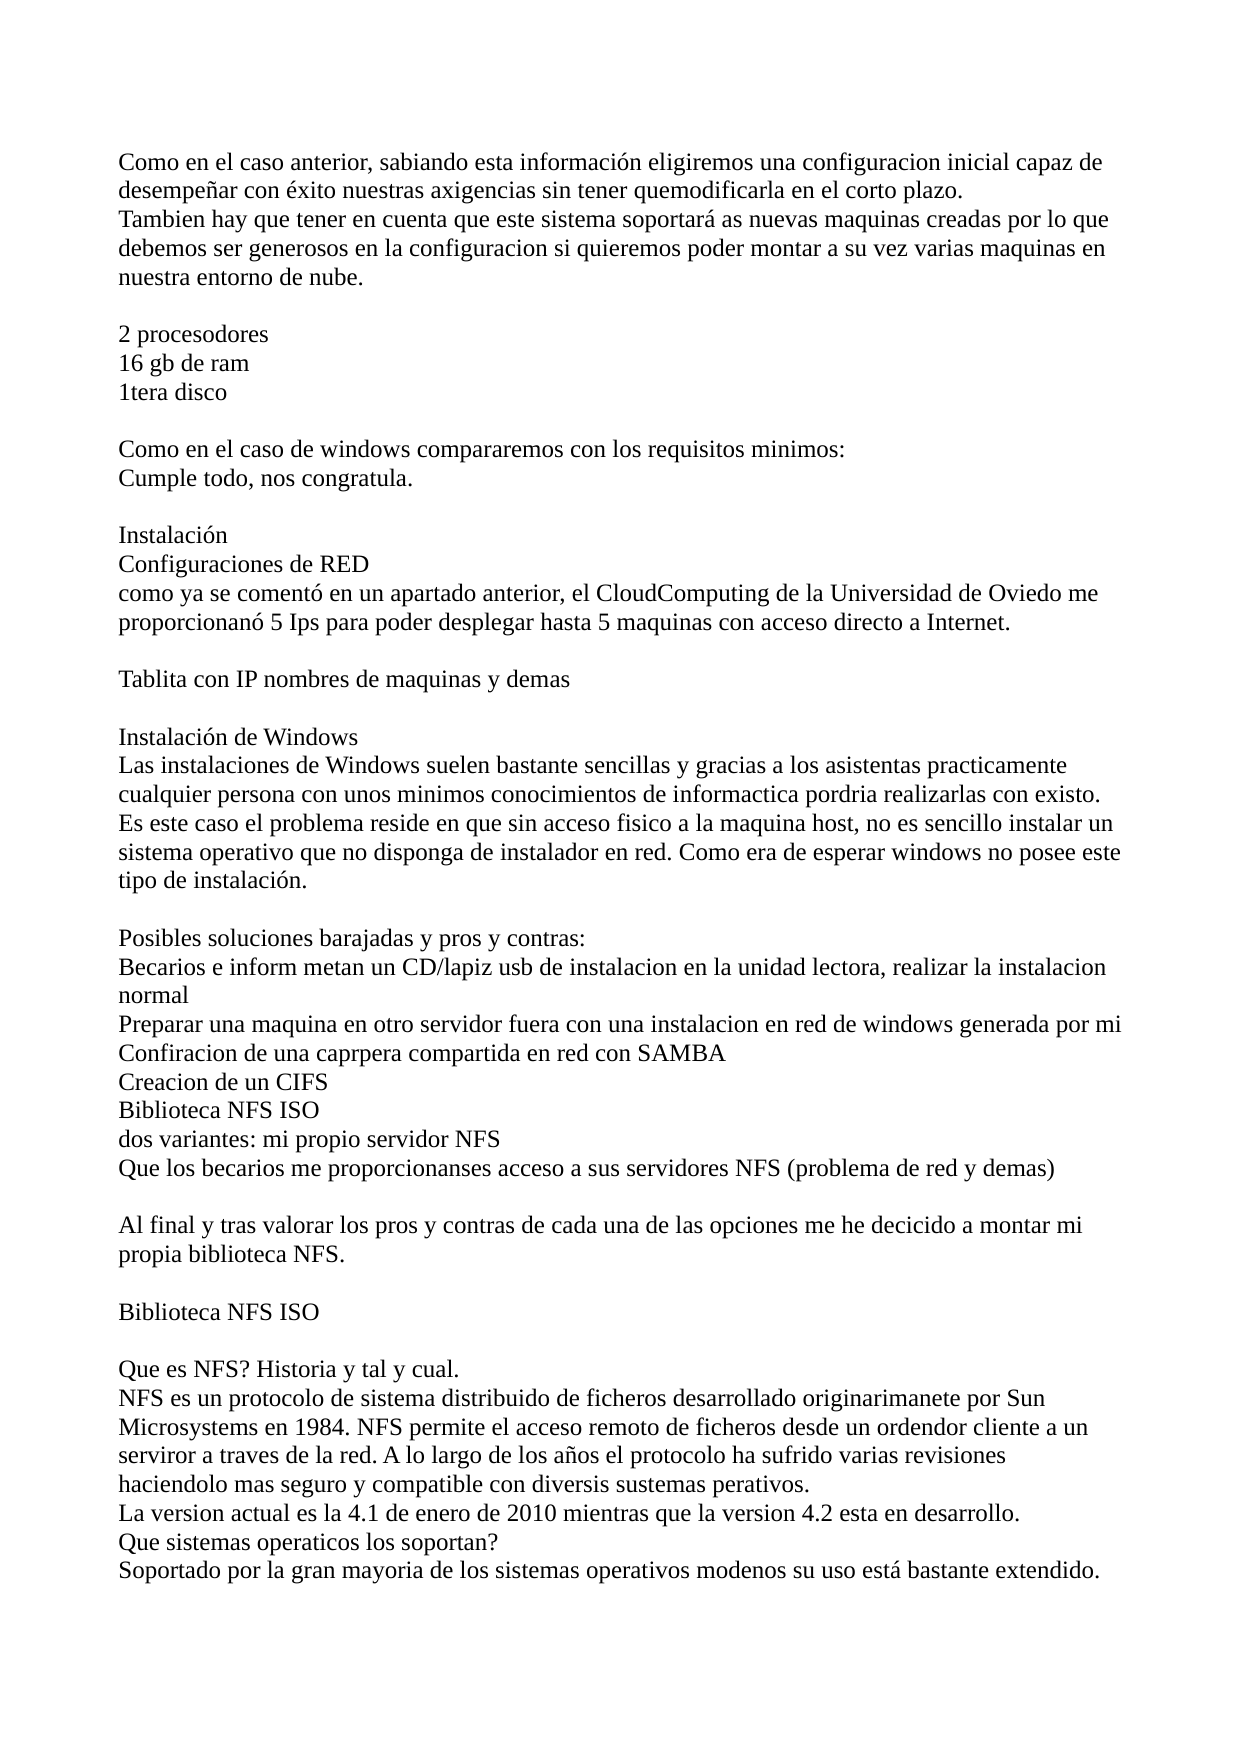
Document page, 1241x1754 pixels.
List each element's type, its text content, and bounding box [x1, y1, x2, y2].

text Creacion de un CIFS [118, 1067, 1122, 1096]
text NFS es un protocolo de sistema distribuido de ficheros desarrollado originarimanete por Sun Microsystems en 1984. NFS permite el acceso remoto de ficheros desde un ordendor cliente a un serviror a traves de la red. A lo largo de los años el protocolo ha sufrido varias revisiones haciendolo mas seguro y compatible con diversis sustemas perativos. [118, 1383, 1122, 1498]
text Posibles soluciones barajadas y pros y contras: [118, 923, 1122, 952]
text dos variantes: mi propio servidor NFS [118, 1124, 1122, 1153]
text Que es NFS? Historia y tal y cual. [118, 1354, 1122, 1383]
text como ya se comentó en un apartado anterior, el CloudComputing de la Universidad de Oviedo me proporcionanó 5 Ips para poder desplegar hasta 5 maquinas con acceso directo a Internet. [118, 578, 1122, 636]
text Preparar una maquina en otro servidor fuera con una instalacion en red de windows generada por mi [118, 1009, 1122, 1038]
text 16 gb de ram [118, 348, 1122, 377]
text Configuraciones de RED [118, 549, 1122, 578]
text Confiracion de una caprpera compartida en red con SAMBA [118, 1038, 1122, 1067]
text Tablita con IP nombres de maquinas y demas [118, 664, 1122, 693]
text Biblioteca NFS ISO [118, 1096, 1122, 1124]
text 1tera disco [118, 377, 1122, 406]
text Las instalaciones de Windows suelen bastante sencillas y gracias a los asistentas practicamente cualquier persona con unos minimos conocimientos de informactica pordria realizarlas con existo. Es este caso el problema reside en que sin acceso fisico a la maquina host, no es sencillo instalar un sistema operativo que no disponga de instalador en red. Como era de esperar windows no posee este tipo de instalación. [118, 751, 1122, 894]
text La version actual es la 4.1 de enero de 2010 mientras que la version 4.2 esta en desarrollo. [118, 1498, 1122, 1527]
text Becarios e inform metan un CD/lapiz usb de instalacion en la unidad lectora, realizar la instalacion normal [118, 952, 1122, 1009]
text Cumple todo, nos congratula. [118, 463, 1122, 492]
text Biblioteca NFS ISO [118, 1297, 1122, 1326]
text Instalación de Windows [118, 722, 1122, 751]
text Instalación [118, 521, 1122, 549]
text Como en el caso anterior, sabiando esta información eligiremos una configuracion inicial capaz de desempeñar con éxito nuestras axigencias sin tener quemodificarla en el corto plazo. [118, 147, 1122, 204]
text Que sistemas operaticos los soportan? [118, 1527, 1122, 1556]
text Como en el caso de windows compararemos con los requisitos minimos: [118, 434, 1122, 463]
text 2 procesodores [118, 319, 1122, 348]
text Soportado por la gran mayoria de los sistemas operativos modenos su uso está bastante extendido. [118, 1556, 1122, 1584]
text Al final y tras valorar los pros y contras de cada una de las opciones me he decicido a montar mi propia biblioteca NFS. [118, 1211, 1122, 1268]
text Que los becarios me proporcionanses acceso a sus servidores NFS (problema de red y demas) [118, 1153, 1122, 1182]
text Tambien hay que tener en cuenta que este sistema soportará as nuevas maquinas creadas por lo que debemos ser generosos en la configuracion si quieremos poder montar a su vez varias maquinas en nuestra entorno de nube. [118, 204, 1122, 291]
